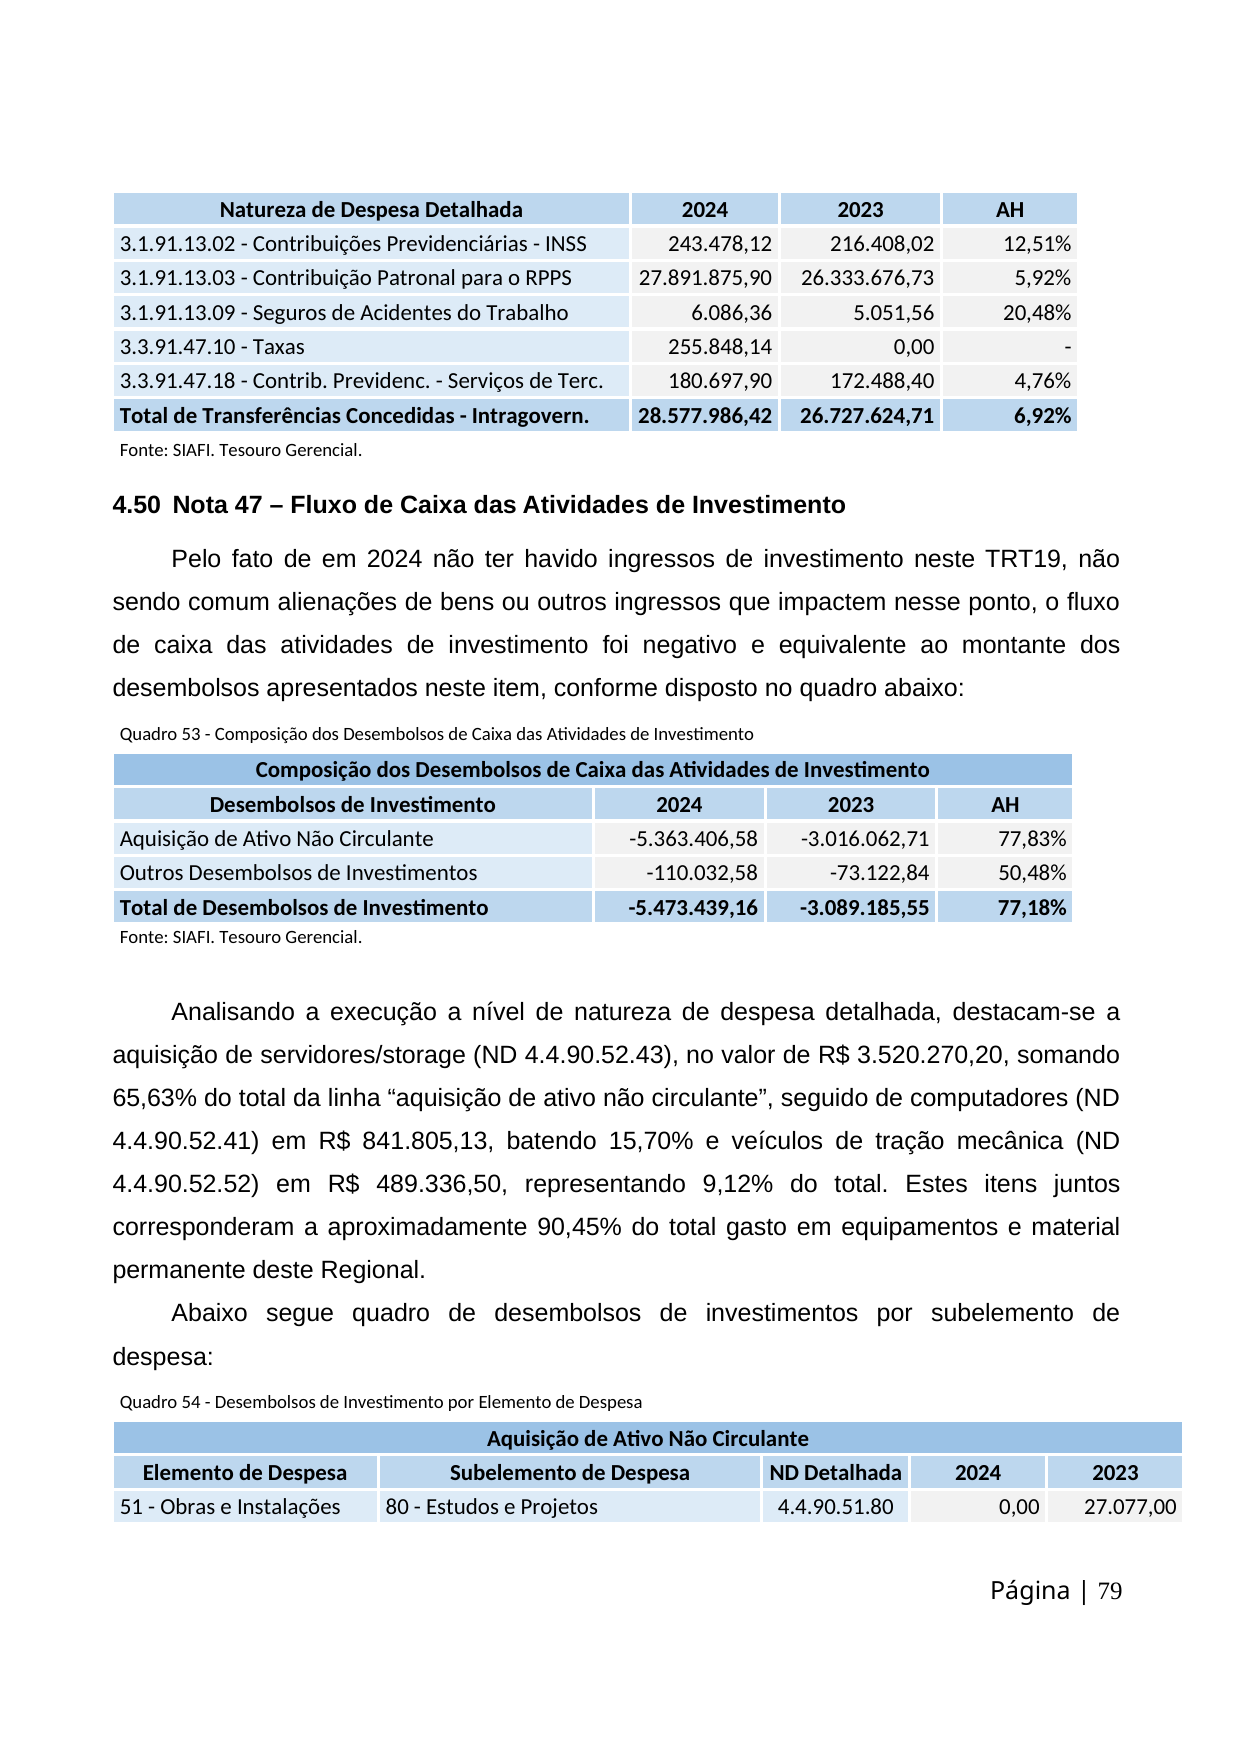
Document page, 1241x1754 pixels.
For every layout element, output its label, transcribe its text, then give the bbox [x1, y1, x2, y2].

table_cell Total de Desembolsos de Investimento [114, 891, 592, 922]
table_cell ND Detalhada [763, 1456, 908, 1488]
table_header [909, 1385, 1047, 1419]
table_cell 50,48% [938, 857, 1072, 888]
table_cell 27.077,00 [1048, 1491, 1182, 1522]
table_cell 5,92% [943, 262, 1077, 293]
table_cell AH [943, 193, 1077, 224]
table_cell 27.891.875,90 [632, 262, 778, 293]
table_cell -3.016.062,71 [767, 823, 935, 854]
table_header [1047, 1385, 1184, 1419]
table_cell Aquisição de Ativo Não Circulante [114, 823, 592, 854]
table_cell [594, 926, 765, 971]
table_cell 0,00 [911, 1491, 1045, 1522]
table_header [937, 716, 1074, 751]
table_cell 3.3.91.47.10 - Taxas [114, 331, 629, 362]
table_cell 77,18% [938, 891, 1072, 922]
table_cell -5.473.439,16 [595, 891, 764, 922]
text Pelo fato de em 2024 não ter havido ingressos de investimento neste TRT19, não sendo comum alienações de bens ou outros ingressos que impactem nesse ponto, o fluxo de caixa das atividades de investimento foi negativo e equivalente ao montante dos desembolsos apresentados neste item, conforme disposto no quadro abaixo: [112, 544, 1122, 702]
table_cell 255.848,14 [632, 331, 778, 362]
text Abaixo segue quadro de desembolsos de investimentos por subelemento de despesa: [112, 1298, 1122, 1370]
table_header Quadro 53 - Composição dos Desembolsos de Caixa das Atividades de Investimento [112, 716, 937, 751]
table_cell 2023 [1048, 1456, 1182, 1488]
table_cell 180.697,90 [632, 365, 778, 396]
table_cell [941, 434, 1078, 465]
table_cell 26.333.676,73 [781, 262, 940, 293]
table_cell Composição dos Desembolsos de Caixa das Atividades de Investimento [114, 754, 1072, 785]
table_cell 28.577.986,42 [632, 399, 778, 431]
table_cell 12,51% [943, 228, 1077, 259]
table_cell Total de Transferências Concedidas - Intragovern. [114, 399, 629, 431]
table_cell 2024 [632, 193, 778, 224]
table_cell [630, 434, 779, 465]
table_cell [765, 926, 937, 971]
table_cell 6,92% [943, 399, 1077, 431]
table_cell Desembolsos de Investimento [114, 788, 592, 819]
table_cell 3.1.91.13.02 - Contribuições Previdenciárias - INSS [114, 228, 629, 259]
table_cell Fonte: SIAFI. Tesouro Gerencial. [112, 926, 593, 971]
table_cell 20,48% [943, 296, 1077, 327]
table_cell Subelemento de Despesa [380, 1456, 760, 1488]
table_cell 2024 [911, 1456, 1045, 1488]
table_cell 243.478,12 [632, 228, 778, 259]
table_cell 77,83% [938, 823, 1072, 854]
table_cell [779, 434, 941, 465]
table_cell 216.408,02 [781, 228, 940, 259]
table_cell 4.4.90.51.80 [763, 1491, 908, 1522]
table_cell 80 - Estudos e Projetos [380, 1491, 760, 1522]
table_cell 4,76% [943, 365, 1077, 396]
table_cell 5.051,56 [781, 296, 940, 327]
table_cell 0,00 [781, 331, 940, 362]
table_cell 51 - Obras e Instalações [114, 1491, 377, 1522]
table_cell -3.089.185,55 [767, 891, 935, 922]
table_cell 2023 [767, 788, 935, 819]
table_cell [937, 926, 1074, 971]
table_cell 3.1.91.13.09 - Seguros de Acidentes do Trabalho [114, 296, 629, 327]
text Analisando a execução a nível de natureza de despesa detalhada, destacam-se a aquisição de servidores/storage (ND 4.4.90.52.43), no valor de R$ 3.520.270,20, somando 65,63% do total da linha “aquisição de ativo não circulante”, seguido de computadores (ND 4.4.90.52.41) em R$ 841.805,13, batendo 15,70% e veículos de tração mecânica (ND 4.4.90.52.52) em R$ 489.336,50, representando 9,12% do total. Estes itens juntos corresponderam a aproximadamente 90,45% do total gasto em equipamentos e material permanente deste Regional. [112, 996, 1122, 1284]
table_cell -73.122,84 [767, 857, 935, 888]
table_header [762, 1385, 909, 1419]
table_cell 26.727.624,71 [781, 399, 940, 431]
table_cell 3.3.91.47.18 - Contrib. Previdenc. - Serviços de Terc. [114, 365, 629, 396]
table_cell -110.032,58 [595, 857, 764, 888]
table_cell 2024 [595, 788, 764, 819]
table_cell Outros Desembolsos de Investimentos [114, 857, 592, 888]
table_cell - [943, 331, 1077, 362]
table_cell AH [938, 788, 1072, 819]
subtitle Nota 47 – Fluxo de Caixa das Atividades de Investimento [112, 490, 1122, 519]
table_cell Natureza de Despesa Detalhada [114, 193, 629, 224]
table_cell 172.488,40 [781, 365, 940, 396]
table_cell Aquisição de Ativo Não Circulante [114, 1422, 1182, 1453]
table_cell 6.086,36 [632, 296, 778, 327]
table_cell 2023 [781, 193, 940, 224]
table_cell Fonte: SIAFI. Tesouro Gerencial. [112, 434, 630, 465]
table_cell Elemento de Despesa [114, 1456, 377, 1488]
table_cell -5.363.406,58 [595, 823, 764, 854]
table_header Quadro 54 - Desembolsos de Investimento por Elemento de Despesa [112, 1385, 762, 1419]
table_cell 3.1.91.13.03 - Contribuição Patronal para o RPPS [114, 262, 629, 293]
